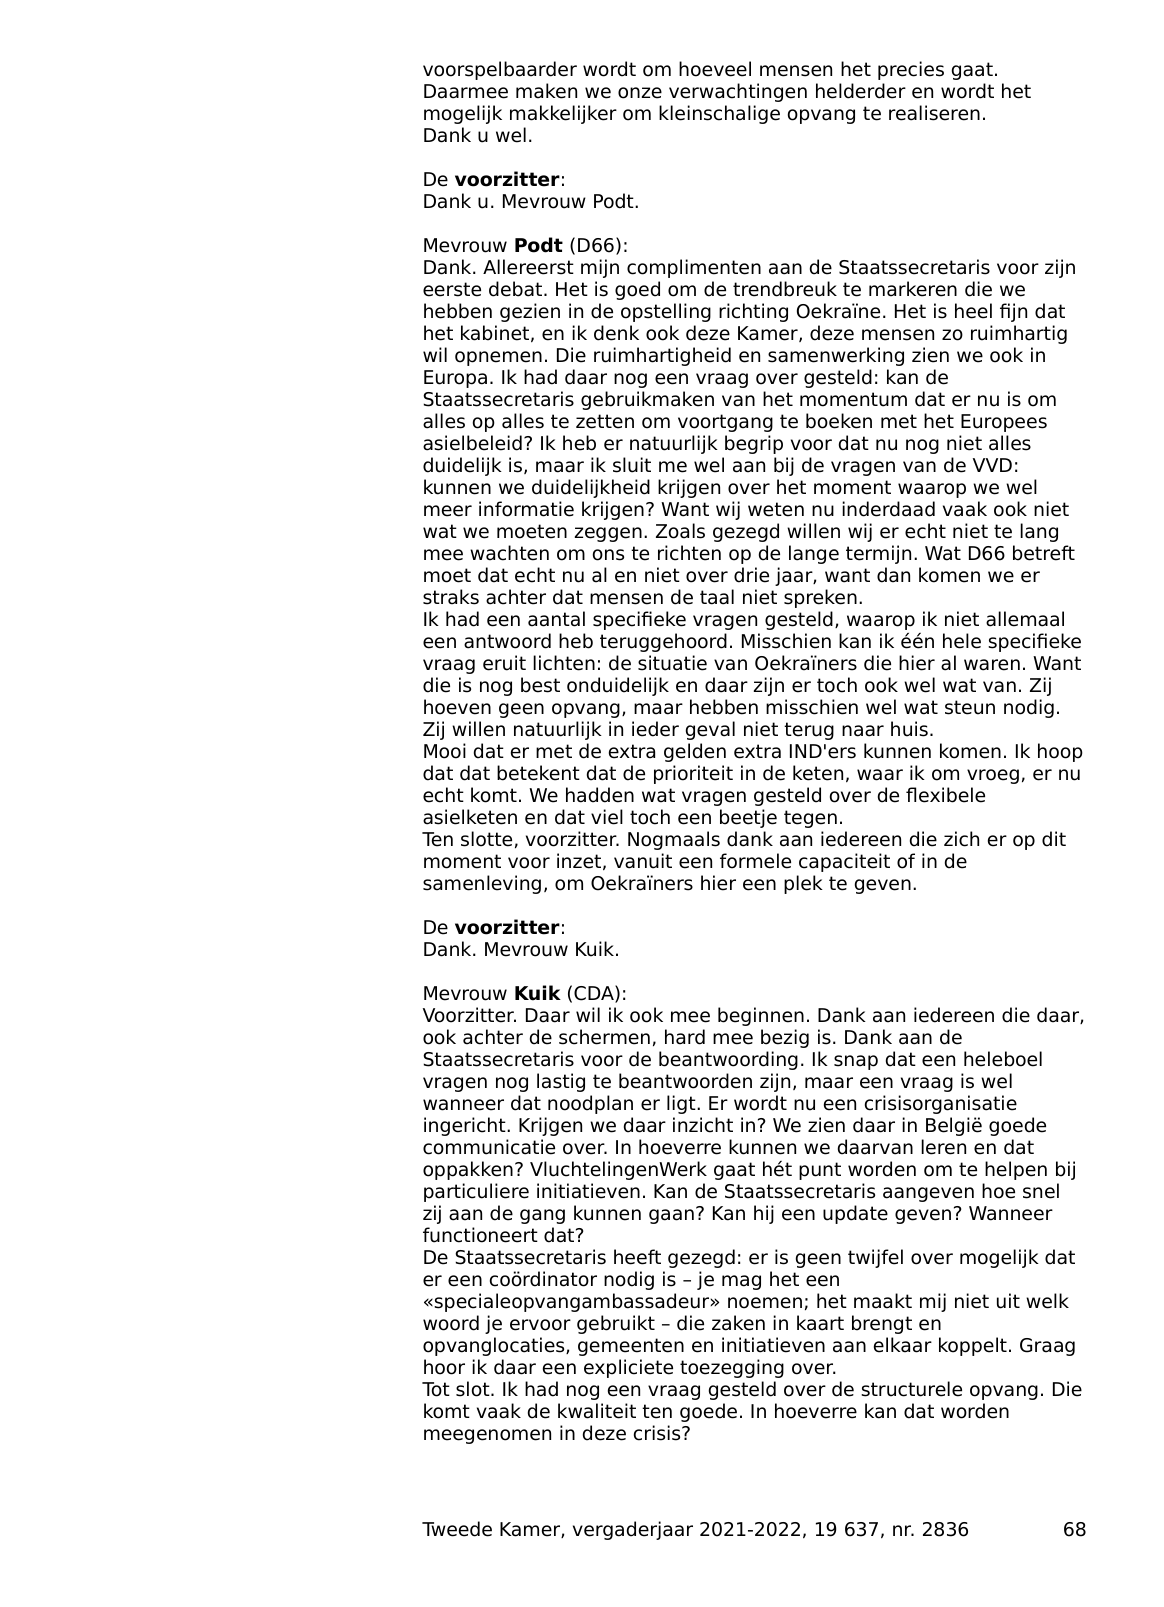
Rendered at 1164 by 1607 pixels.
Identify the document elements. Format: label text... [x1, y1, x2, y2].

text Dank u wel. [422, 125, 1087, 147]
text Tot slot. Ik had nog een vraag gesteld over de structurele opvang. Die komt vaak de kwaliteit ten goede. In hoeverre kan dat worden meegenomen in deze crisis? [422, 1379, 1087, 1444]
text voorspelbaarder wordt om hoeveel mensen het precies gaat. Daarmee maken we onze verwachtingen helderder en wordt het mogelijk makkelijker om kleinschalige opvang te realiseren. [422, 59, 1087, 125]
text Ten slotte, voorzitter. Nogmaals dank aan iedereen die zich er op dit moment voor inzet, vanuit een formele capaciteit of in de samenleving, om Oekraïners hier een plek te geven. [422, 829, 1087, 895]
text Mooi dat er met de extra gelden extra IND'ers kunnen komen. Ik hoop dat dat betekent dat de prioriteit in de keten, waar ik om vroeg, er nu echt komt. We hadden wat vragen gesteld over de flexibele asielketen en dat viel toch een beetje tegen. [422, 741, 1087, 829]
text De voorzitter: [422, 169, 1087, 191]
text Dank u. Mevrouw Podt. [422, 191, 1087, 213]
text Voorzitter. Daar wil ik ook mee beginnen. Dank aan iedereen die daar, ook achter de schermen, hard mee bezig is. Dank aan de Staatssecretaris voor de beantwoording. Ik snap dat een heleboel vragen nog lastig te beantwoorden zijn, maar een vraag is wel wanneer dat noodplan er ligt. Er wordt nu een crisisorganisatie ingericht. Krijgen we daar inzicht in? We zien daar in België goede communicatie over. In hoeverre kunnen we daarvan leren en dat oppakken? VluchtelingenWerk gaat hét punt worden om te helpen bij particuliere initiatieven. Kan de Staatssecretaris aangeven hoe snel zij aan de gang kunnen gaan? Kan hij een update geven? Wanneer functioneert dat? [422, 1005, 1087, 1247]
text Ik had een aantal specifieke vragen gesteld, waarop ik niet allemaal een antwoord heb teruggehoord. Misschien kan ik één hele specifieke vraag eruit lichten: de situatie van Oekraïners die hier al waren. Want die is nog best onduidelijk en daar zijn er toch ook wel wat van. Zij hoeven geen opvang, maar hebben misschien wel wat steun nodig. Zij willen natuurlijk in ieder geval niet terug naar huis. [422, 609, 1087, 741]
text De Staatssecretaris heeft gezegd: er is geen twijfel over mogelijk dat er een coördinator nodig is – je mag het een «specialeopvangambassadeur» noemen; het maakt mij niet uit welk woord je ervoor gebruikt – die zaken in kaart brengt en opvanglocaties, gemeenten en initiatieven aan elkaar koppelt. Graag hoor ik daar een expliciete toezegging over. [422, 1247, 1087, 1379]
text Mevrouw Kuik (CDA): [422, 983, 1087, 1005]
text Dank. Mevrouw Kuik. [422, 939, 1087, 961]
text De voorzitter: [422, 917, 1087, 939]
text Mevrouw Podt (D66): [422, 235, 1087, 257]
text Dank. Allereerst mijn complimenten aan de Staatssecretaris voor zijn eerste debat. Het is goed om de trendbreuk te markeren die we hebben gezien in de opstelling richting Oekraïne. Het is heel fijn dat het kabinet, en ik denk ook deze Kamer, deze mensen zo ruimhartig wil opnemen. Die ruimhartigheid en samenwerking zien we ook in Europa. Ik had daar nog een vraag over gesteld: kan de Staatssecretaris gebruikmaken van het momentum dat er nu is om alles op alles te zetten om voortgang te boeken met het Europees asielbeleid? Ik heb er natuurlijk begrip voor dat nu nog niet alles duidelijk is, maar ik sluit me wel aan bij de vragen van de VVD: kunnen we duidelijkheid krijgen over het moment waarop we wel meer informatie krijgen? Want wij weten nu inderdaad vaak ook niet wat we moeten zeggen. Zoals gezegd willen wij er echt niet te lang mee wachten om ons te richten op de lange termijn. Wat D66 betreft moet dat echt nu al en niet over drie jaar, want dan komen we er straks achter dat mensen de taal niet spreken. [422, 257, 1087, 609]
